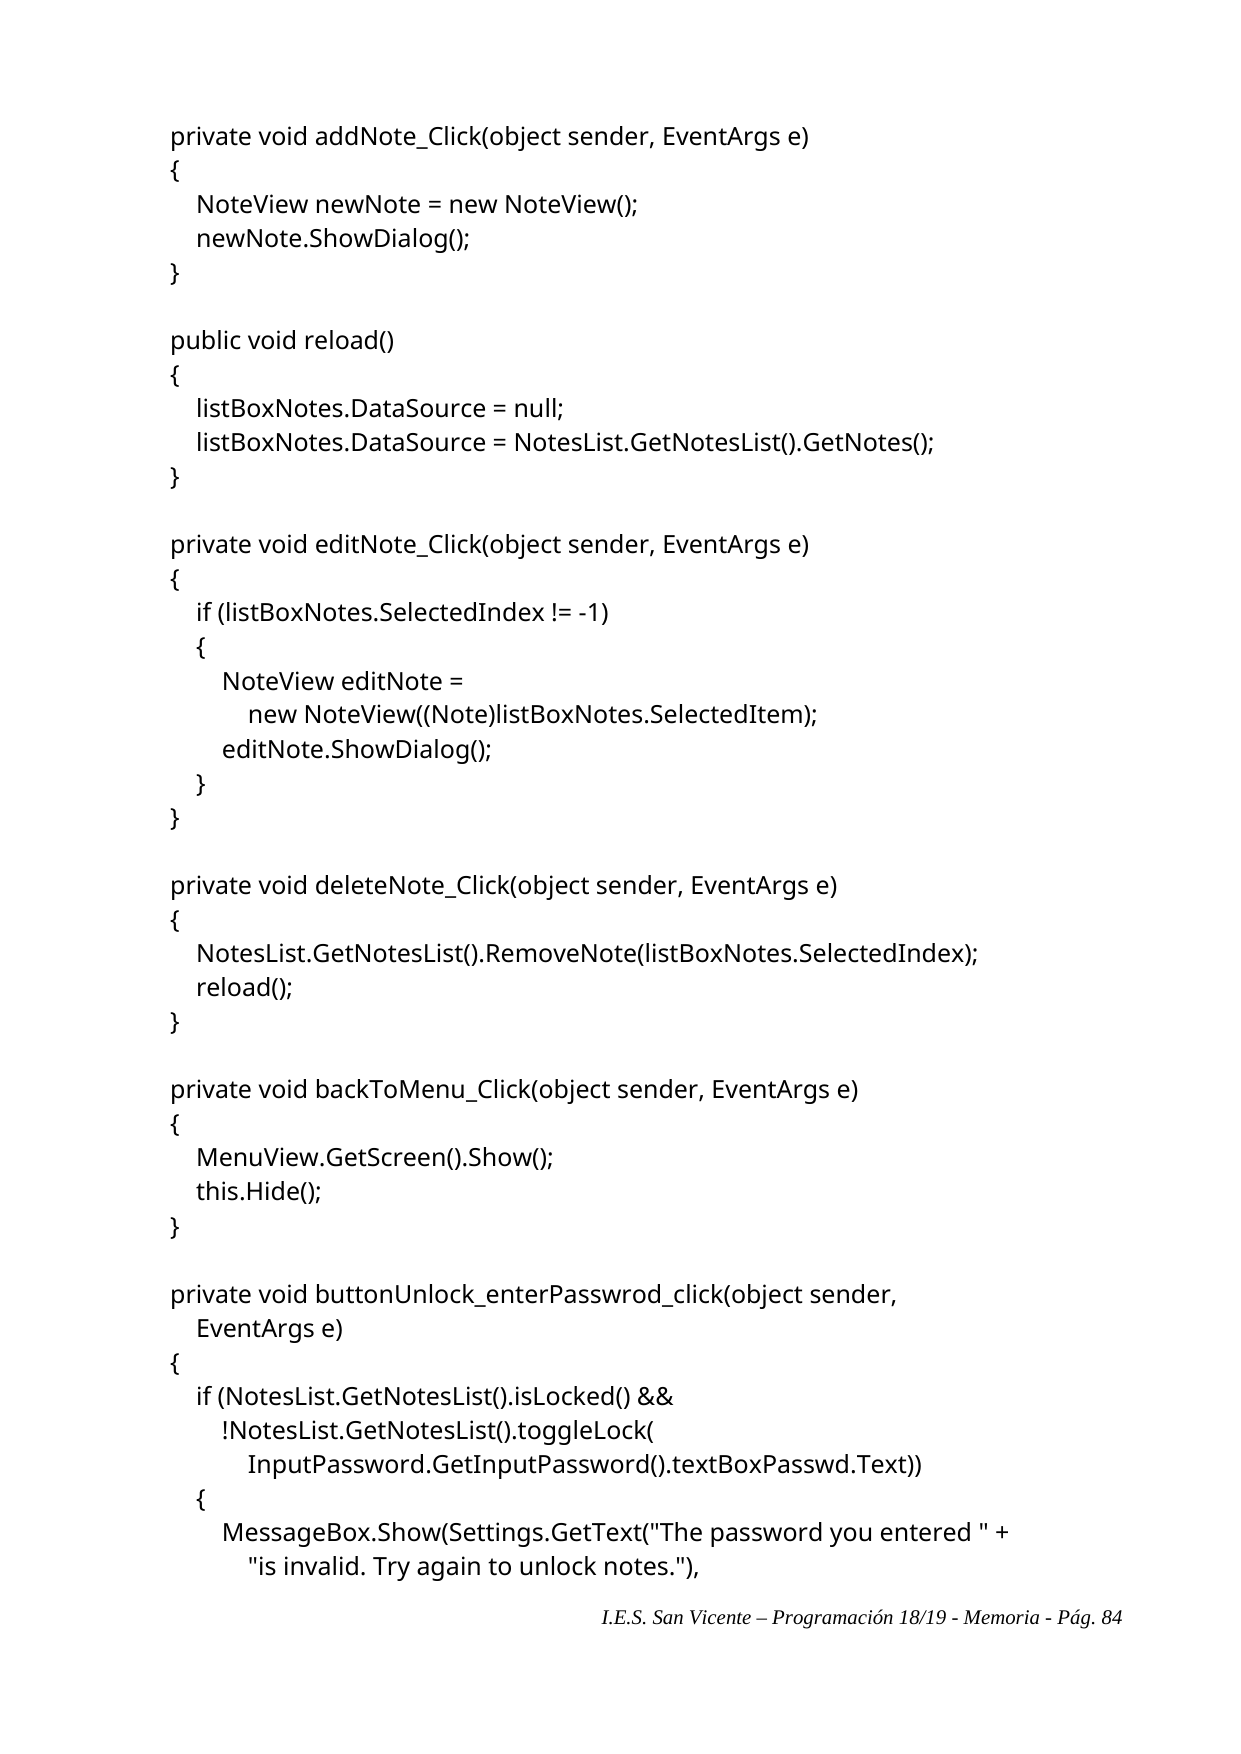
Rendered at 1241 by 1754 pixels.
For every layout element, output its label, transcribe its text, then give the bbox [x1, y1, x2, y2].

text { [118, 1106, 1122, 1140]
text } [118, 799, 1122, 833]
text { [118, 357, 1122, 391]
text listBoxNotes.DataSource = null; [118, 391, 1122, 425]
text this.Hide(); [118, 1174, 1122, 1208]
text EventArgs e) [118, 1310, 1122, 1344]
text } [118, 254, 1122, 288]
text } [118, 1208, 1122, 1242]
text if (NotesList.GetNotesList().isLocked() && [118, 1378, 1122, 1412]
text NotesList.GetNotesList().RemoveNote(listBoxNotes.SelectedIndex); [118, 936, 1122, 970]
text private void backToMenu_Click(object sender, EventArgs e) [118, 1072, 1122, 1106]
text reload(); [118, 970, 1122, 1004]
text } [118, 1004, 1122, 1038]
text !NotesList.GetNotesList().toggleLock( [118, 1412, 1122, 1447]
text { [118, 1344, 1122, 1378]
text } [118, 765, 1122, 799]
text { [118, 629, 1122, 663]
text new NoteView((Note)listBoxNotes.SelectedItem); [118, 697, 1122, 731]
text NoteView editNote = [118, 663, 1122, 697]
text } [118, 459, 1122, 493]
text if (listBoxNotes.SelectedIndex != -1) [118, 595, 1122, 629]
text listBoxNotes.DataSource = NotesList.GetNotesList().GetNotes(); [118, 425, 1122, 459]
text { [118, 902, 1122, 936]
text newNote.ShowDialog(); [118, 220, 1122, 254]
text private void editNote_Click(object sender, EventArgs e) [118, 527, 1122, 561]
text public void reload() [118, 322, 1122, 357]
text private void deleteNote_Click(object sender, EventArgs e) [118, 867, 1122, 902]
text InputPassword.GetInputPassword().textBoxPasswd.Text)) [118, 1447, 1122, 1481]
text private void addNote_Click(object sender, EventArgs e) [118, 118, 1122, 152]
text MessageBox.Show(Settings.GetText("The password you entered " + [118, 1515, 1122, 1549]
text NoteView newNote = new NoteView(); [118, 186, 1122, 220]
text { [118, 1481, 1122, 1515]
text editNote.ShowDialog(); [118, 731, 1122, 765]
text { [118, 152, 1122, 186]
text { [118, 561, 1122, 595]
text "is invalid. Try again to unlock notes."), [118, 1549, 1122, 1583]
text MenuView.GetScreen().Show(); [118, 1140, 1122, 1174]
text private void buttonUnlock_enterPasswrod_click(object sender, [118, 1276, 1122, 1310]
